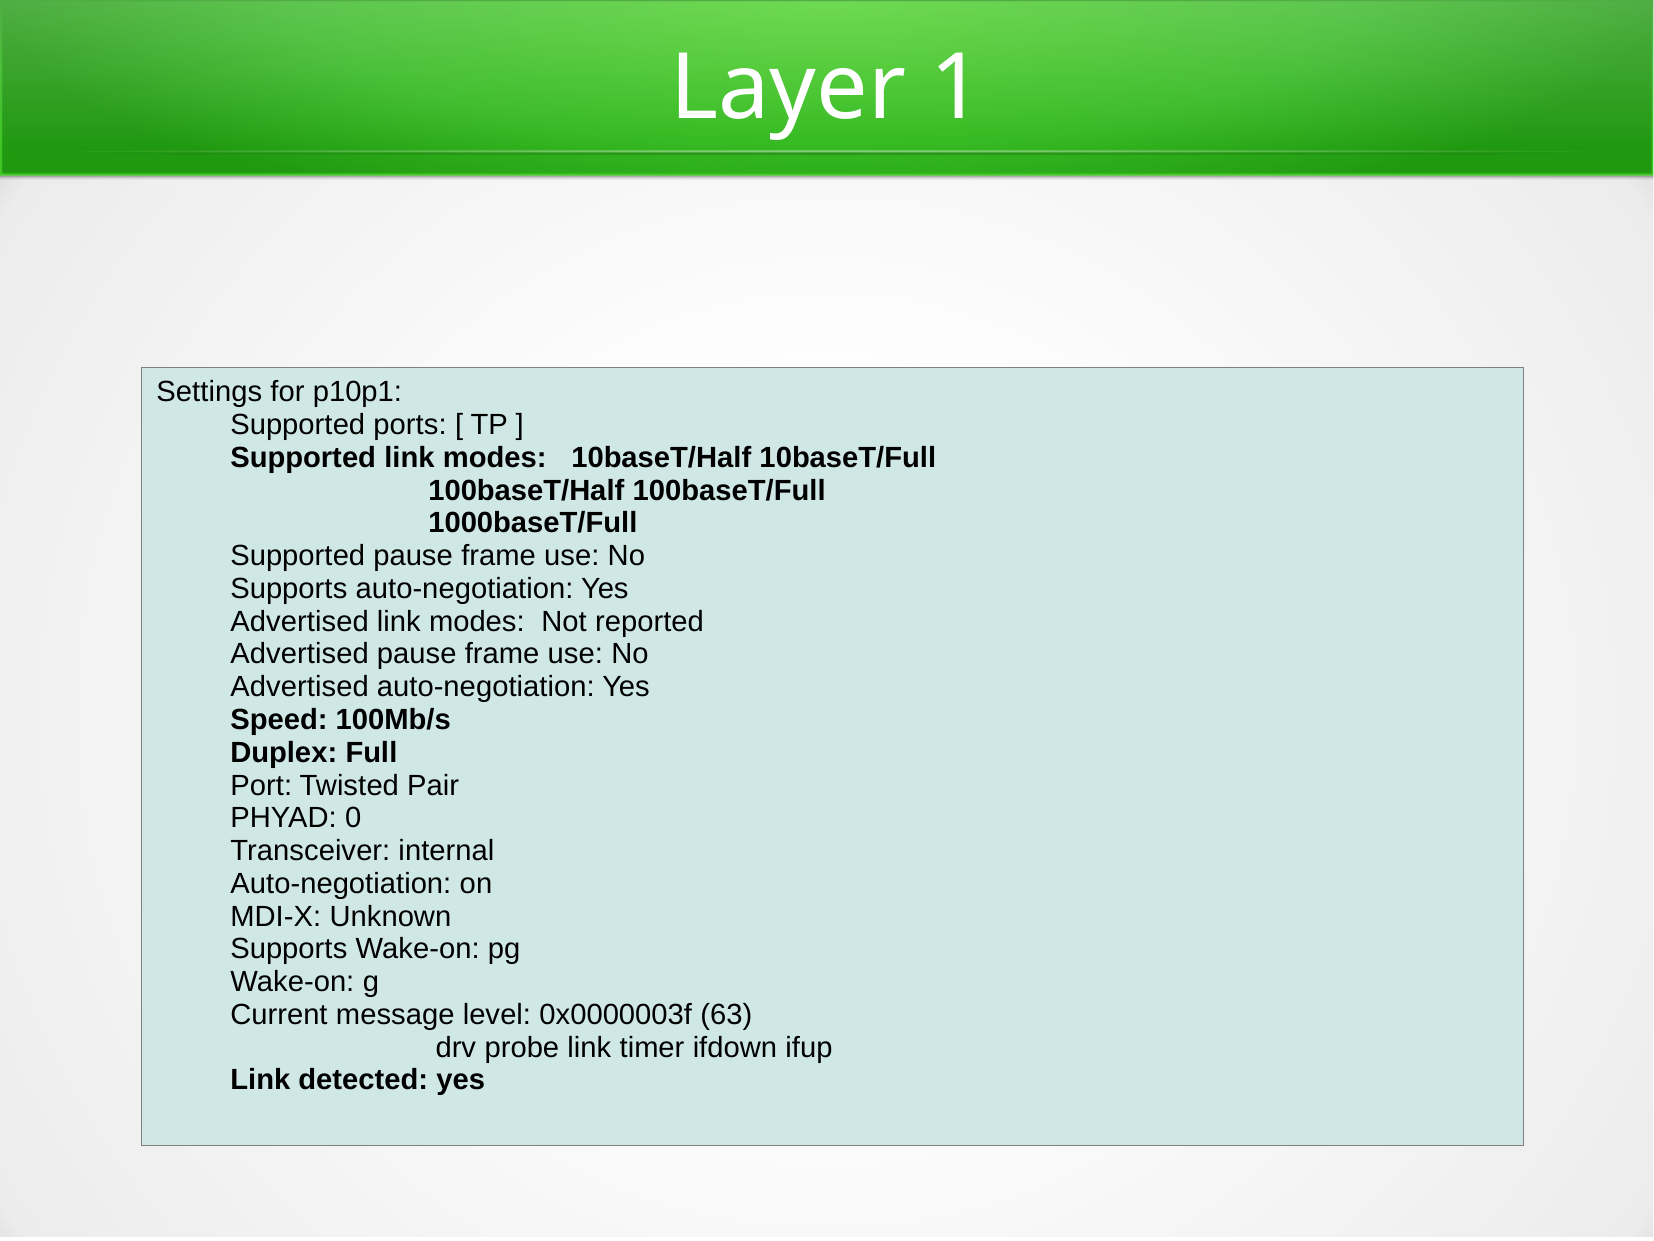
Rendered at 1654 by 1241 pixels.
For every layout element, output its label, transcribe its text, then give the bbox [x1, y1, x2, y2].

title [82, 11, 1571, 154]
text_box Settings for p10p1: Supported ports: [ TP ] Supported link modes: 10baseT/Half 10baseT/Full 100baseT/Half 100baseT/Full 1000baseT/Full Supported pause frame use: No Supports auto-negotiation: Yes Advertised link modes: Not reported Advertised pause frame use: No Advertised auto-negotiation: Yes Speed: 100Mb/s Duplex: Full Port: Twisted Pair PHYAD: 0 Transceiver: internal Auto-negotiation: on MDI-X: Unknown Supports Wake-on: pg Wake-on: g Current message level: 0x0000003f (63) drv probe link timer ifdown ifup Link detected: yes [141, 367, 1524, 1146]
picture [0, 0, 1654, 1237]
